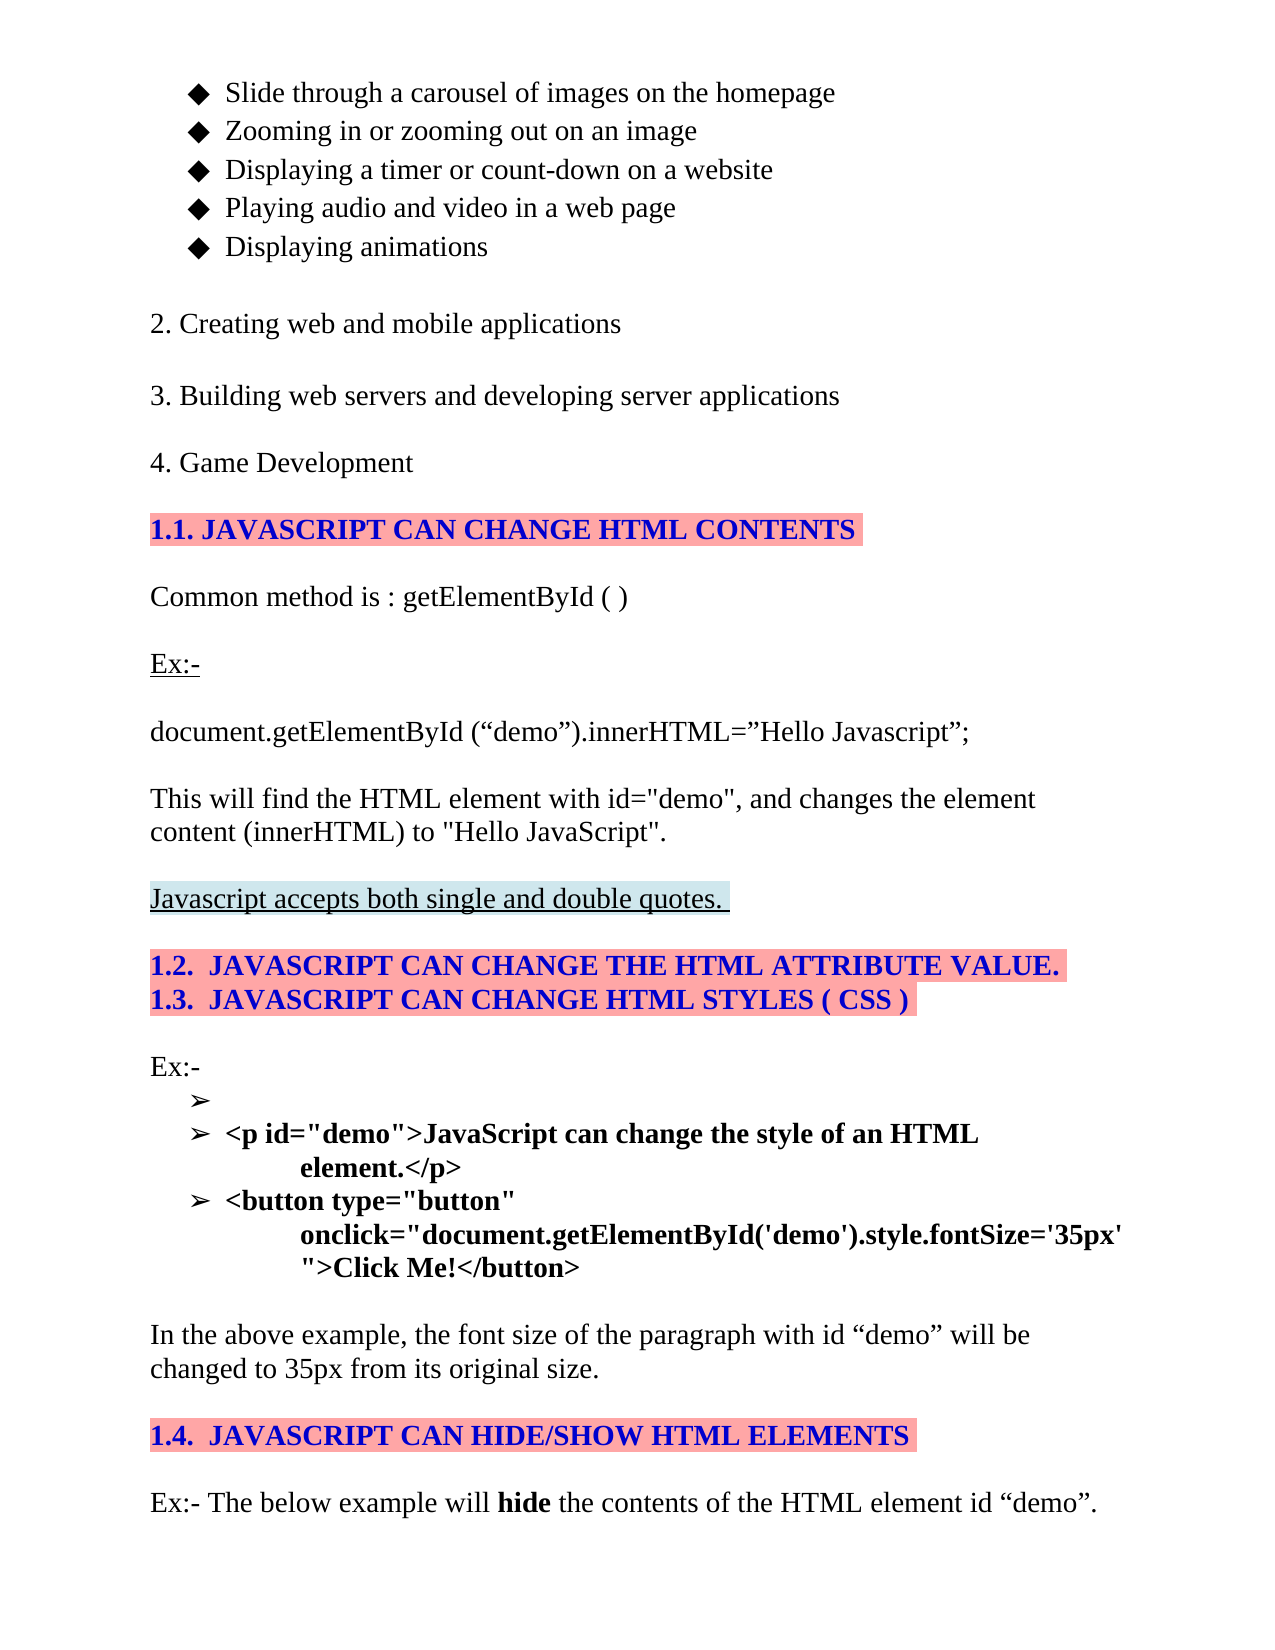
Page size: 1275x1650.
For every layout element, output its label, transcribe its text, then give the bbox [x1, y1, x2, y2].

text Ex:- The below example will hide the contents of the HTML element id “demo”. [150, 1485, 1125, 1519]
text document.getElementById (“demo”).innerHTML=”Hello Javascript”; [150, 714, 1125, 747]
text This will find the HTML element with id="demo", and changes the element content (innerHTML) to "Hello JavaScript". [150, 781, 1125, 848]
list <button type="button" onclick="document.getElementById('demo').style.fontSize='35px'">Click Me!</button> [187, 1183, 1125, 1284]
list Playing audio and video in a web page [187, 191, 1125, 224]
text 3. Building web servers and developing server applications [150, 378, 1125, 412]
list Zooming in or zooming out on an image [187, 113, 1125, 147]
text In the above example, the font size of the paragraph with id “demo” will be changed to 35px from its original size. [150, 1317, 1125, 1384]
text Ex:- [150, 647, 1125, 680]
list Displaying a timer or count-down on a website [187, 152, 1125, 186]
text 2. Creating web and mobile applications [150, 306, 1125, 340]
text 1.4. JAVASCRIPT CAN HIDE/SHOW HTML ELEMENTS [150, 1418, 1125, 1452]
text 4. Game Development [150, 445, 1125, 479]
text 1.1. JAVASCRIPT CAN CHANGE HTML CONTENTS [150, 512, 1125, 546]
text 1.2. JAVASCRIPT CAN CHANGE THE HTML ATTRIBUTE VALUE. [150, 948, 1125, 982]
text 1.3. JAVASCRIPT CAN CHANGE HTML STYLES ( CSS ) [150, 982, 1125, 1016]
list Displaying animations [187, 229, 1125, 263]
list <p id="demo">JavaScript can change the style of an HTML element.</p> [187, 1116, 1125, 1183]
text Ex:- [150, 1049, 1125, 1083]
text Common method is : getElementById ( ) [150, 579, 1125, 613]
text Javascript accepts both single and double quotes. [150, 881, 1125, 915]
list Slide through a carousel of images on the homepage [187, 75, 1125, 108]
